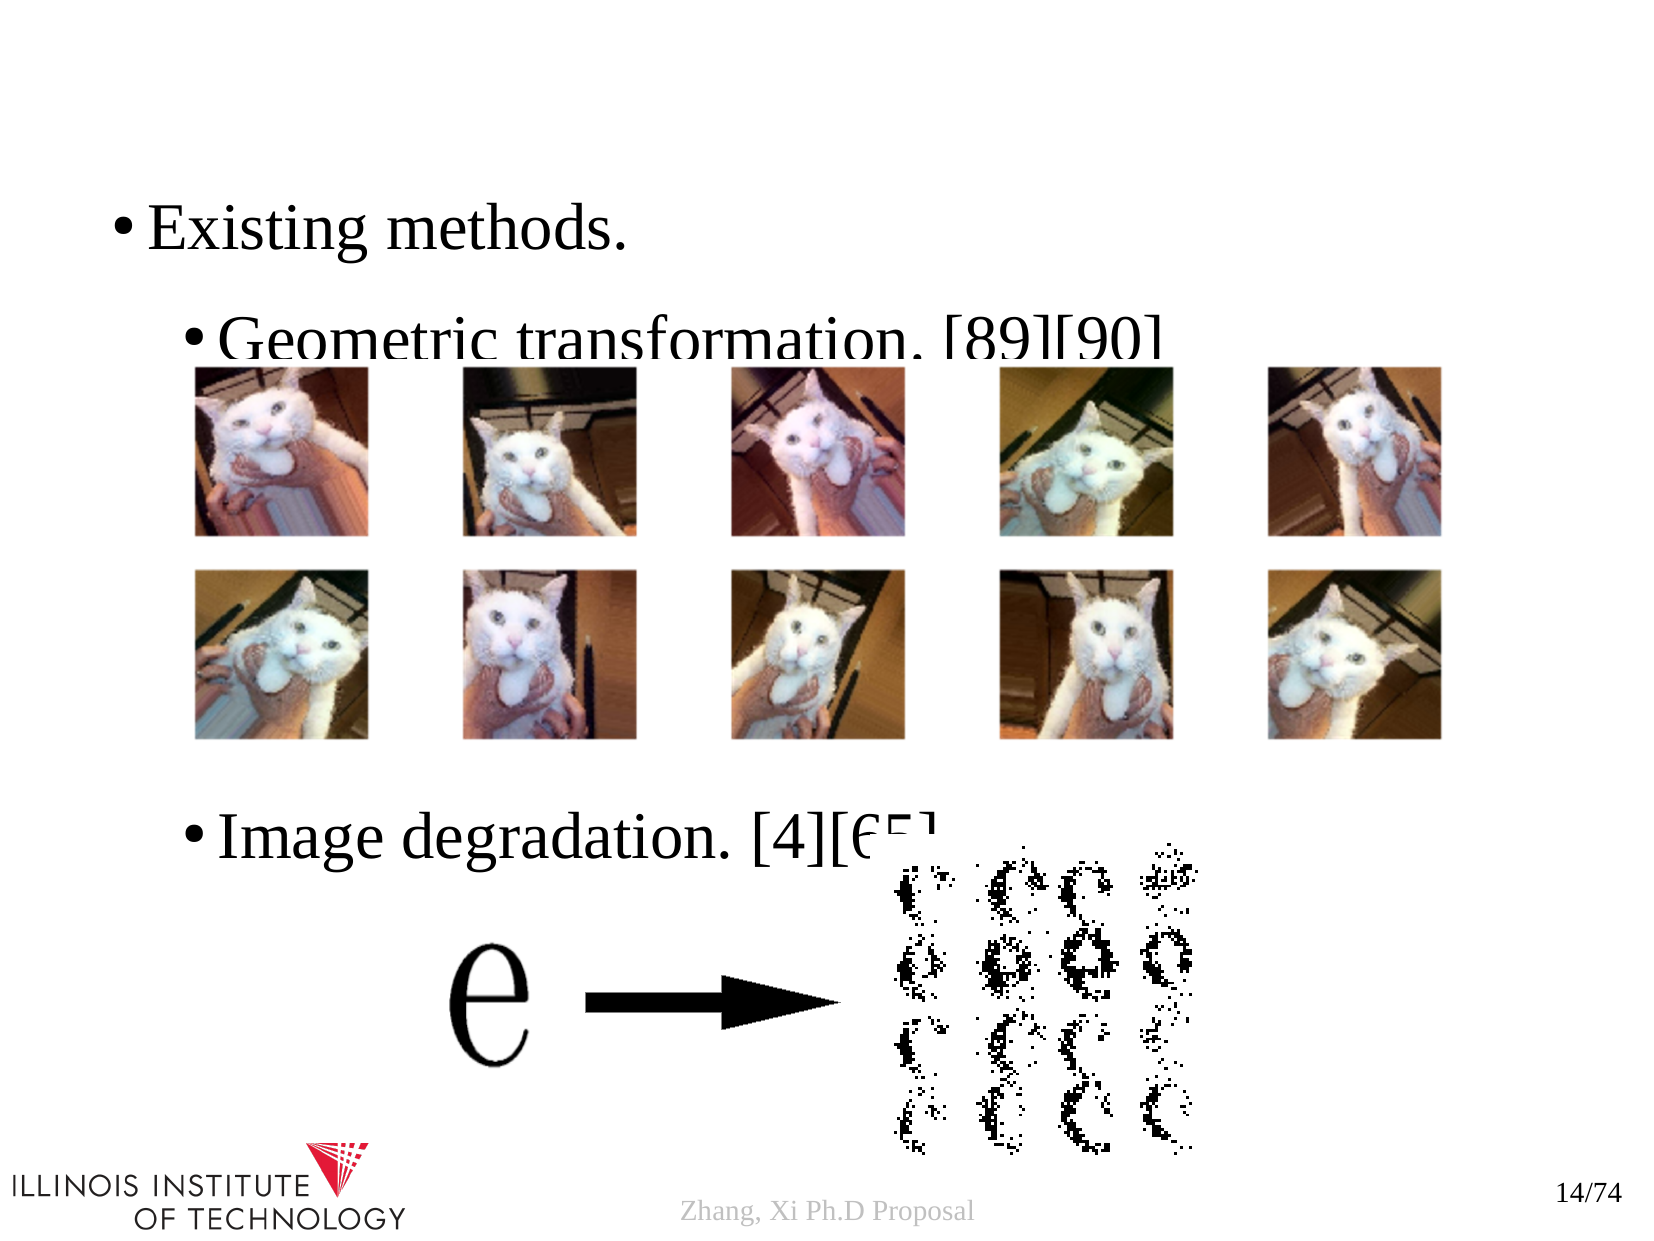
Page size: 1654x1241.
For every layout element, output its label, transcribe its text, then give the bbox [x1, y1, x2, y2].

text_box [585, 975, 841, 1030]
picture [187, 359, 1448, 743]
picture [444, 929, 541, 1081]
text_box Image degradation. [4][65] [96, 754, 1612, 880]
text_box Existing methods. Geometric transformation. [89][90] [96, 146, 1612, 347]
picture [13, 1142, 406, 1230]
picture [870, 834, 1227, 1171]
